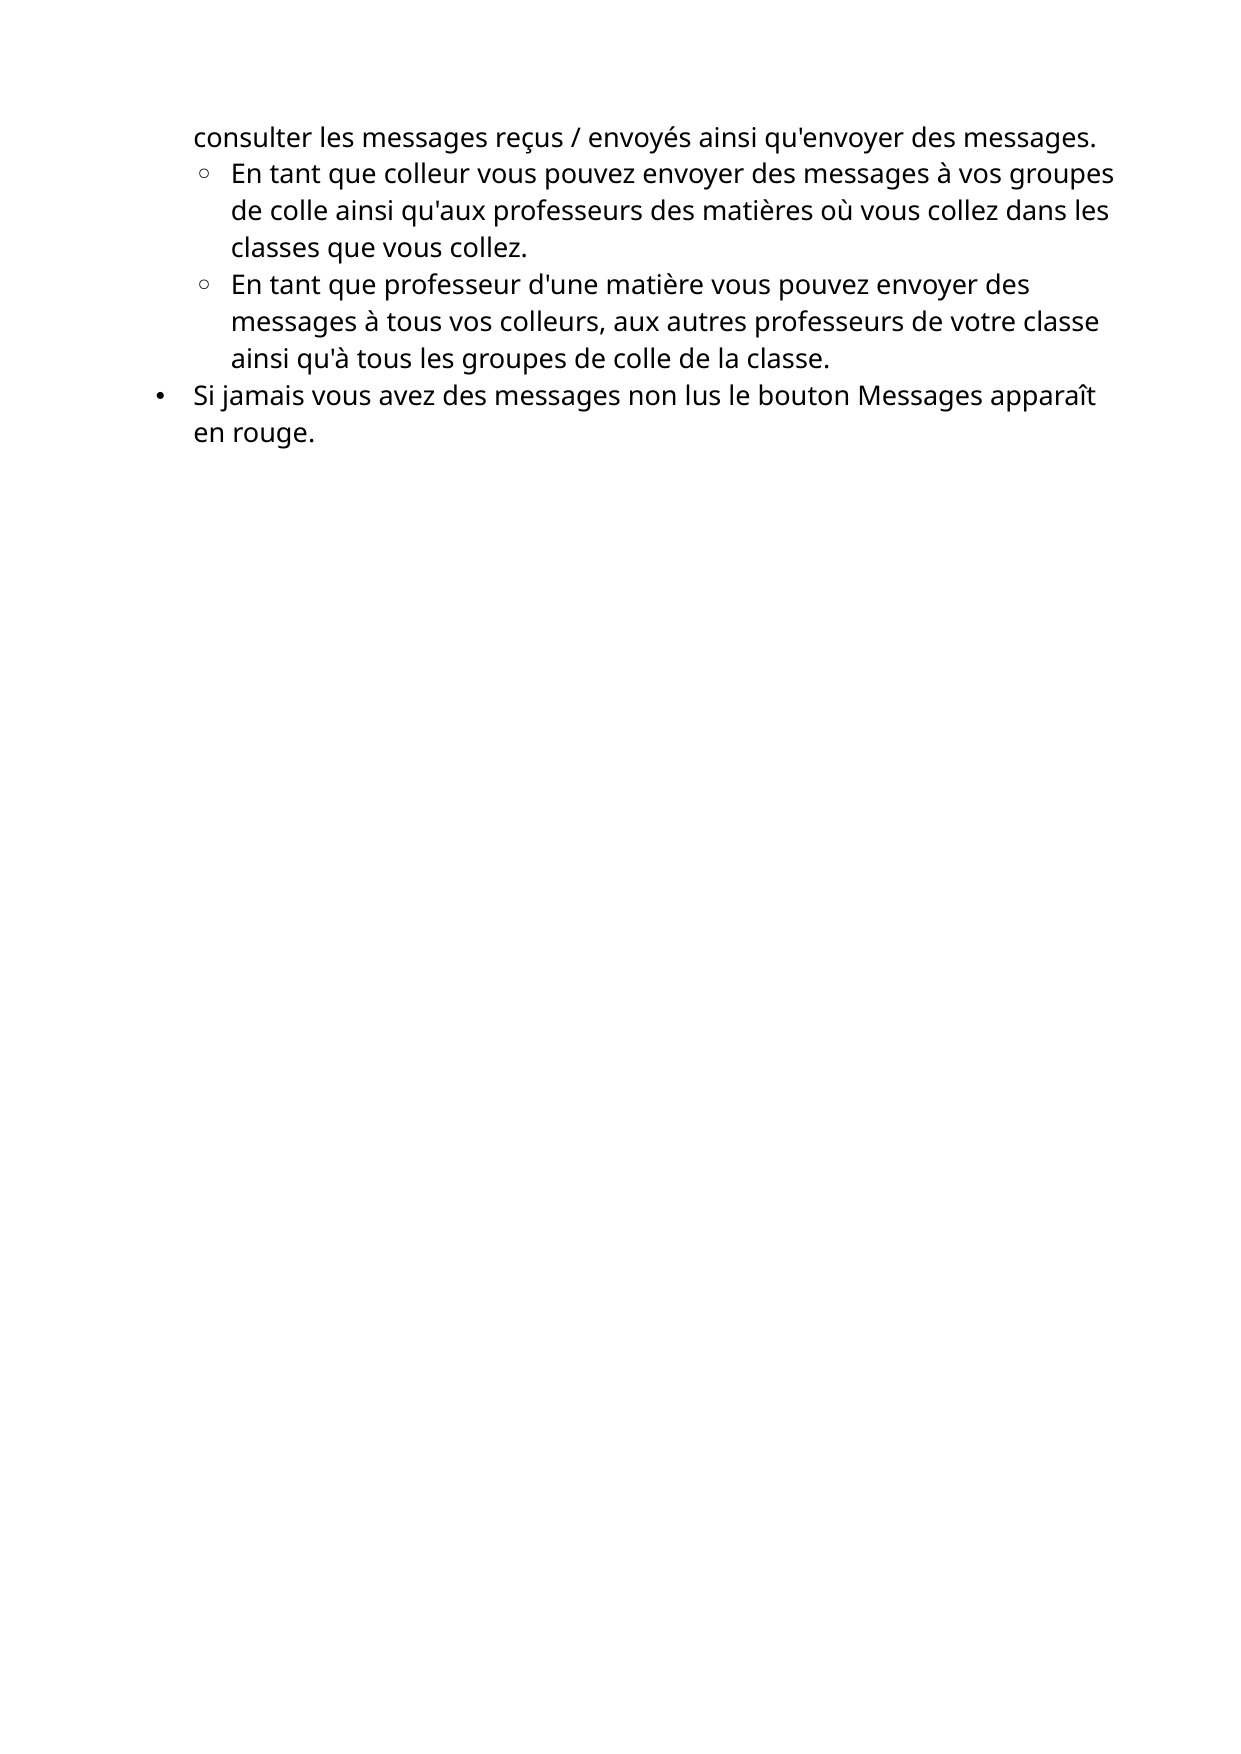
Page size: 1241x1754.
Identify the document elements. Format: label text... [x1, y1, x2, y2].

list En tant que professeur d'une matière vous pouvez envoyer des messages à tous vos colleurs, aux autres professeurs de votre classe ainsi qu'à tous les groupes de colle de la classe. [193, 266, 1122, 376]
list consulter les messages reçus / envoyés ainsi qu'envoyer des messages. [156, 118, 1122, 155]
list Si jamais vous avez des messages non lus le bouton Messages apparaît en rouge. [156, 376, 1122, 450]
list En tant que colleur vous pouvez envoyer des messages à vos groupes de colle ainsi qu'aux professeurs des matières où vous collez dans les classes que vous collez. [193, 155, 1122, 266]
